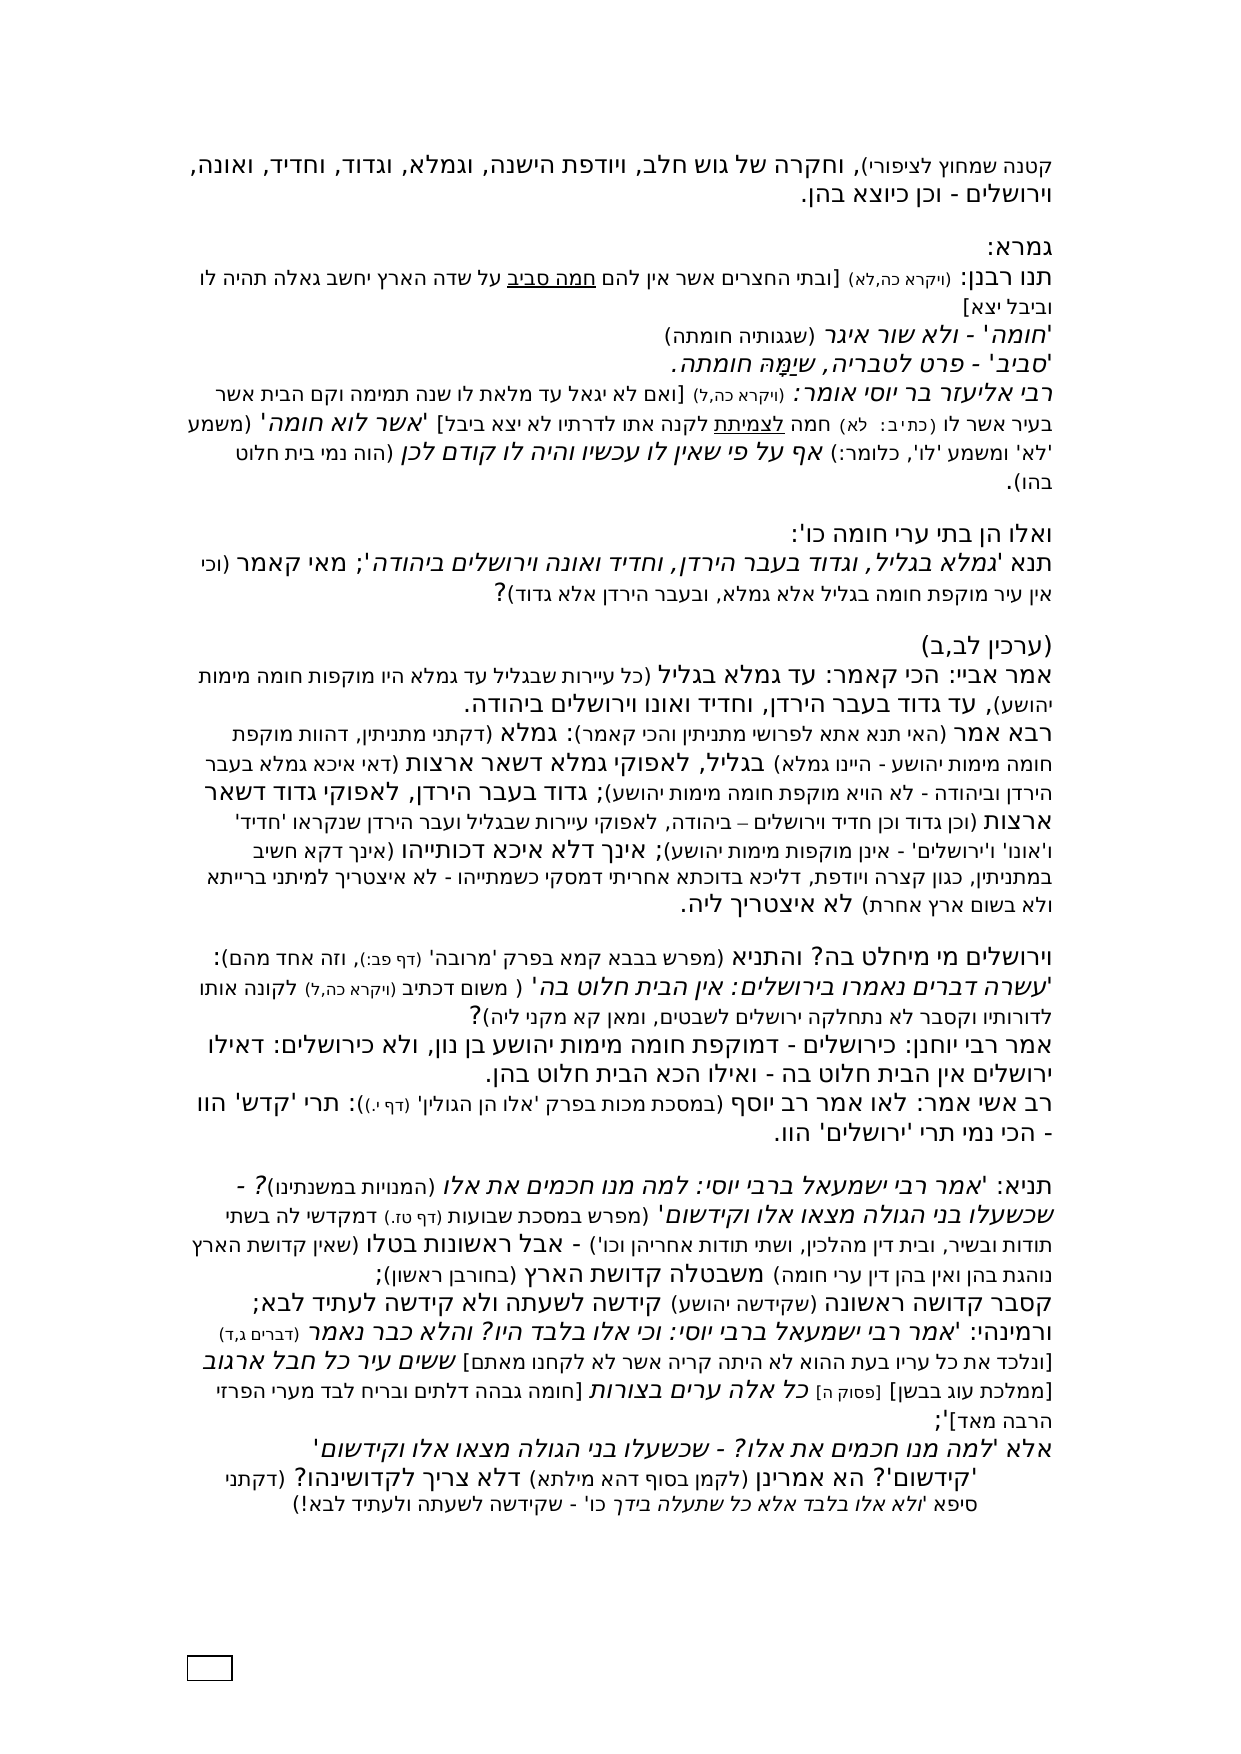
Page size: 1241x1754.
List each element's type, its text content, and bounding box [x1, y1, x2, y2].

text תנו רבנן: (ויקרא כה,לא) [ובתי החצרים אשר אין להם חמה סביב על שדה הארץ יחשב גאלה תהיה לו וביבל יצא] [187, 262, 1053, 320]
text רבא אמר (האי תנא אתא לפרושי מתניתין והכי קאמר): גמלא (דקתני מתניתין, דהוות מוקפת חומה מימות יהושע - היינו גמלא) בגליל, לאפוקי גמלא דשאר ארצות (דאי איכא גמלא בעבר הירדן וביהודה - לא הויא מוקפת חומה מימות יהושע); גדוד בעבר הירדן, לאפוקי גדוד דשאר ארצות (וכן גדוד וכן חדיד וירושלים – ביהודה, לאפוקי עיירות שבגליל ועבר הירדן שנקראו 'חדיד' ו'אונו' ו'ירושלים' - אינן מוקפות מימות יהושע); אינך דלא איכא דכותייהו (אינך דקא חשיב במתניתין, כגון קצרה ויודפת, דליכא בדוכתא אחריתי דמסקי כשמתייהו - לא איצטריך למיתני ברייתא ולא בשום ארץ אחרת) לא איצטריך ליה. [187, 718, 1053, 918]
text (ערכין לב,ב) [187, 631, 1053, 660]
text רבי אליעזר בר יוסי אומר: (ויקרא כה,ל) [ואם לא יגאל עד מלאת לו שנה תמימה וקם הבית אשר בעיר אשר לו (כתיב: לא) חמה לצמיתת לקנה אתו לדרתיו לא יצא ביבל] 'אשר לוא חומה' (משמע 'לא' ומשמע 'לו', כלומר:) אף על פי שאין לו עכשיו והיה לו קודם לכן (הוה נמי בית חלוט בהו). [187, 378, 1053, 495]
text וירושלים מי מיחלט בה? והתניא (מפרש בבבא קמא בפרק 'מרובה' (דף פב:), וזה אחד מהם): 'עשרה דברים נאמרו בירושלים: אין הבית חלוט בה' ( משום דכתיב (ויקרא כה,ל) לקונה אותו לדורותיו וקסבר לא נתחלקה ירושלים לשבטים, ומאן קא מקני ליה)? [187, 942, 1053, 1030]
text קטנה שמחוץ לציפורי), וחקרה של גוש חלב, ויודפת הישנה, וגמלא, וגדוד, וחדיד, ואונה, וירושלים - וכן כיוצא בהן. [187, 150, 1053, 208]
text ורמינהי: 'אמר רבי ישמעאל ברבי יוסי: וכי אלו בלבד היו? והלא כבר נאמר (דברים ג,ד) [ונלכד את כל עריו בעת ההוא לא היתה קריה אשר לא לקחנו מאתם] ששים עיר כל חבל ארגוב [ממלכת עוג בבשן] [פסוק ה] כל אלה ערים בצורות [חומה גבהה דלתים ובריח לבד מערי הפרזי הרבה מאד]'; [187, 1317, 1053, 1434]
text תניא: 'אמר רבי ישמעאל ברבי יוסי: למה מנו חכמים את אלו (המנויות במשנתינו)? - שכשעלו בני הגולה מצאו אלו וקידשום' (מפרש במסכת שבועות (דף טז.) דמקדשי לה בשתי תודות ובשיר, ובית דין מהלכין, ושתי תודות אחריהן וכו') - אבל ראשונות בטלו (שאין קדושת הארץ נוהגת בהן ואין בהן דין ערי חומה) משבטלה קדושת הארץ (בחורבן ראשון); [187, 1171, 1053, 1288]
text תנא 'גמלא בגליל, וגדוד בעבר הירדן, וחדיד ואונה וירושלים ביהודה'; מאי קאמר (וכי אין עיר מוקפת חומה בגליל אלא גמלא, ובעבר הירדן אלא גדוד)? [187, 548, 1053, 607]
text אלא 'למה מנו חכמים את אלו? - שכשעלו בני הגולה מצאו אלו וקידשום' [187, 1434, 1053, 1463]
text ואלו הן בתי ערי חומה כו': [187, 519, 1053, 548]
text קסבר קדושה ראשונה (שקידשה יהושע) קידשה לשעתה ולא קידשה לעתיד לבא; [187, 1288, 1053, 1317]
text אמר אביי: הכי קאמר: עד גמלא בגליל (כל עיירות שבגליל עד גמלא היו מוקפות חומה מימות יהושע), עד גדוד בעבר הירדן, וחדיד ואונו וירושלים ביהודה. [187, 660, 1053, 718]
text 'חומה' - ולא שור איגר (שגגותיה חומתה) [187, 320, 1053, 349]
text 'סביב' - פרט לטבריה, שיַמָּהּ חומתה. [187, 349, 1053, 378]
text 'קידשום'? הא אמרינן (לקמן בסוף דהא מילתא) דלא צריך לקדושינהו? (דקתני סיפא 'ולא אלו בלבד אלא כל שתעלה בידך כו' - שקידשה לשעתה ולעתיד לבא!) [187, 1463, 978, 1517]
text רב אשי אמר: לאו אמר רב יוסף (במסכת מכות בפרק 'אלו הן הגולין' (דף י.)): תרי 'קדש' הוו - הכי נמי תרי 'ירושלים' הוו. [187, 1088, 1053, 1147]
text גמרא: [187, 233, 1053, 262]
text אמר רבי יוחנן: כירושלים - דמוקפת חומה מימות יהושע בן נון, ולא כירושלים: דאילו ירושלים אין הבית חלוט בה - ואילו הכא הבית חלוט בהן. [187, 1030, 1053, 1088]
